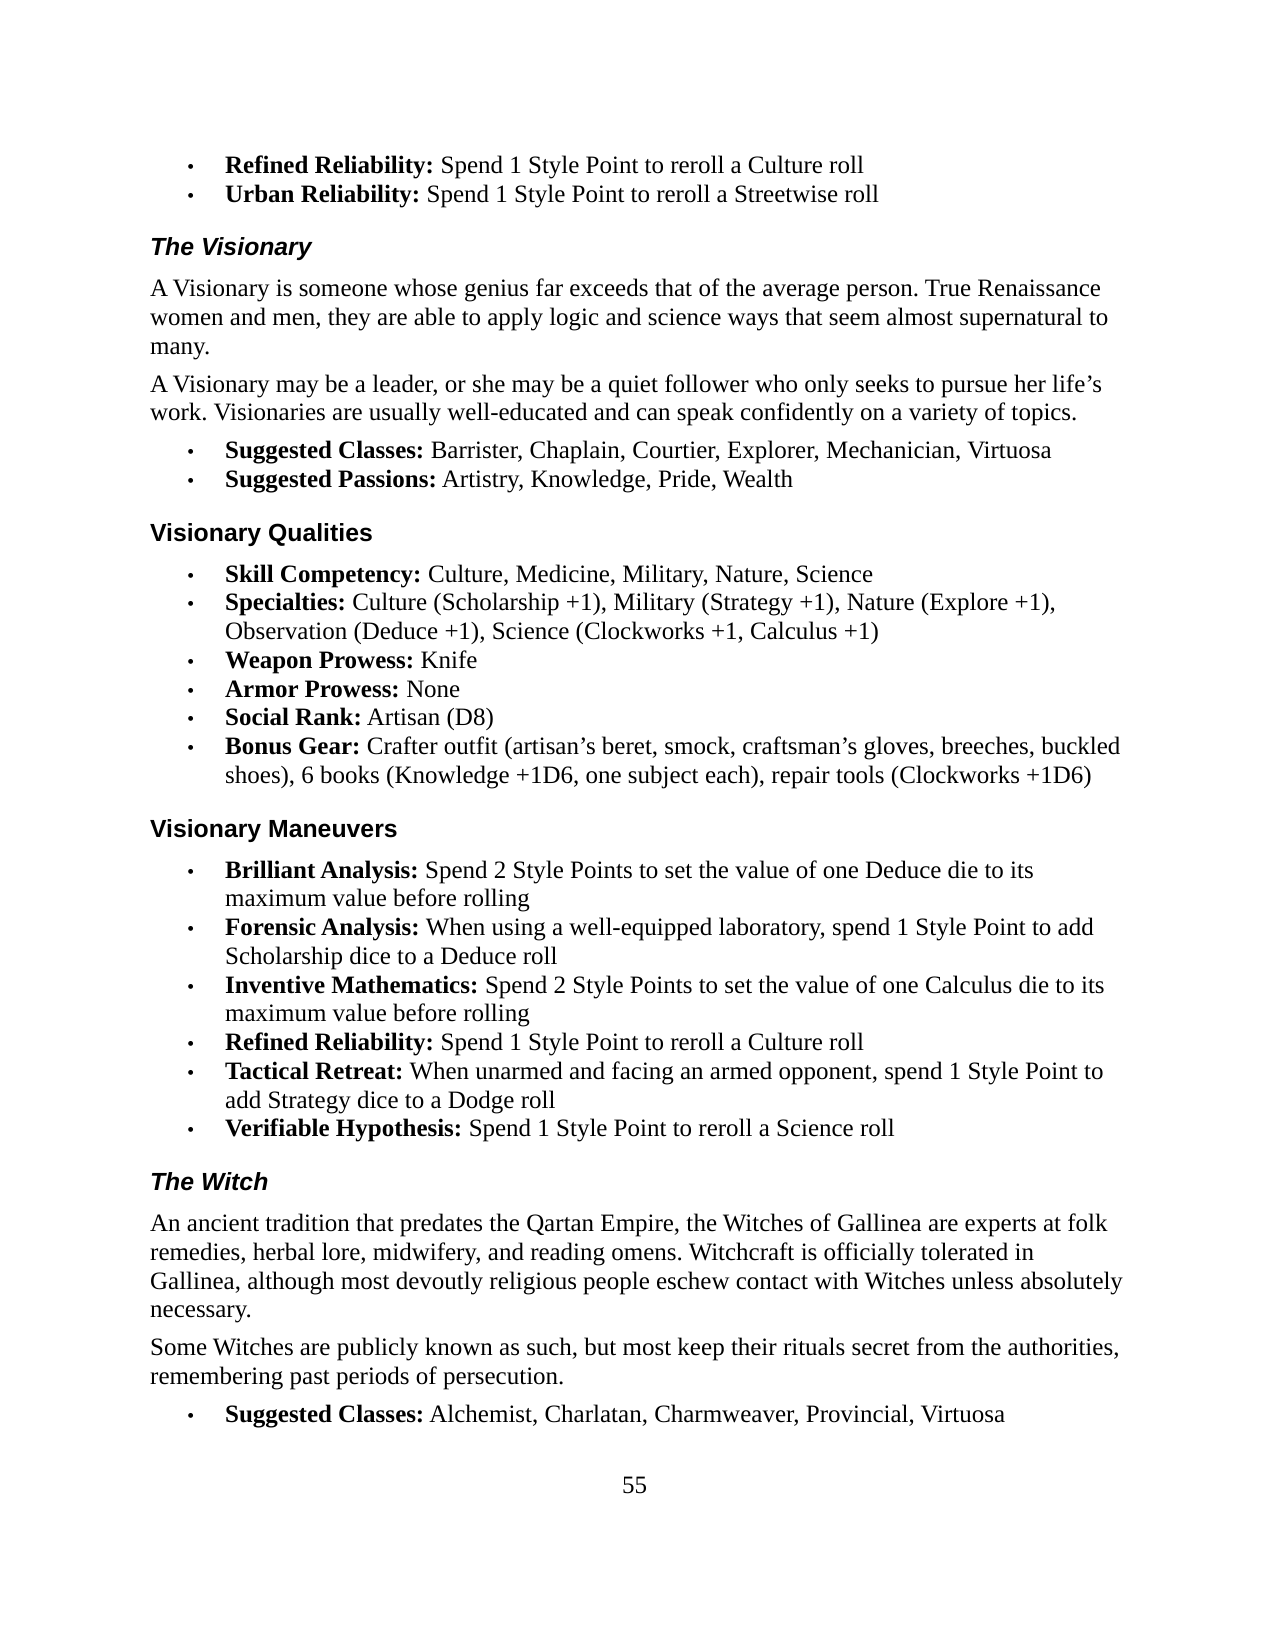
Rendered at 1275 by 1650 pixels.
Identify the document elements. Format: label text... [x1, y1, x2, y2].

text Some Witches are publicly known as such, but most keep their rituals secret from the authorities, remembering past periods of persecution. [150, 1332, 1125, 1390]
text An ancient tradition that predates the Qartan Empire, the Witches of Gallinea are experts at folk remedies, herbal lore, midwifery, and reading omens. Witchcraft is officially tolerated in Gallinea, although most devoutly religious people eschew contact with Witches unless absolutely necessary. [150, 1208, 1125, 1323]
list Urban Reliability: Spend 1 Style Point to reroll a Streetwise roll [187, 179, 1125, 207]
list Suggested Classes: Barrister, Chaplain, Courtier, Explorer, Mechanician, Virtuosa [187, 435, 1125, 464]
list Specialties: Culture (Scholarship +1), Military (Strategy +1), Nature (Explore +1), Observation (Deduce +1), Science (Clockworks +1, Calculus +1) [187, 587, 1125, 645]
subtitle The Visionary [150, 232, 1125, 261]
subtitle The Witch [150, 1167, 1125, 1196]
subtitle Visionary Maneuvers [150, 814, 1125, 842]
list Armor Prowess: None [187, 674, 1125, 702]
text A Visionary may be a leader, or she may be a quiet follower who only seeks to pursue her life’s work. Visionaries are usually well-educated and can speak confidently on a variety of topics. [150, 369, 1125, 426]
list Verifiable Hypothesis: Spend 1 Style Point to reroll a Science roll [187, 1113, 1125, 1142]
list Refined Reliability: Spend 1 Style Point to reroll a Culture roll [187, 1027, 1125, 1056]
list Inventive Mathematics: Spend 2 Style Points to set the value of one Calculus die to its maximum value before rolling [187, 970, 1125, 1027]
list Weapon Prowess: Knife [187, 645, 1125, 674]
subtitle Visionary Qualities [150, 518, 1125, 546]
list Social Rank: Artisan (D8) [187, 702, 1125, 731]
text A Visionary is someone whose genius far exceeds that of the average person. True Renaissance women and men, they are able to apply logic and science ways that seem almost supernatural to many. [150, 273, 1125, 360]
list Tactical Retreat: When unarmed and facing an armed opponent, spend 1 Style Point to add Strategy dice to a Dodge roll [187, 1056, 1125, 1113]
list Forensic Analysis: When using a well-equipped laboratory, spend 1 Style Point to add Scholarship dice to a Deduce roll [187, 912, 1125, 970]
list Refined Reliability: Spend 1 Style Point to reroll a Culture roll [187, 150, 1125, 179]
list Brilliant Analysis: Spend 2 Style Points to set the value of one Deduce die to its maximum value before rolling [187, 855, 1125, 912]
list Suggested Passions: Artistry, Knowledge, Pride, Wealth [187, 464, 1125, 493]
list Skill Competency: Culture, Medicine, Military, Nature, Science [187, 559, 1125, 587]
list Bonus Gear: Crafter outfit (artisan’s beret, smock, craftsman’s gloves, breeches, buckled shoes), 6 books (Knowledge +1D6, one subject each), repair tools (Clockworks +1D6) [187, 731, 1125, 789]
list Suggested Classes: Alchemist, Charlatan, Charmweaver, Provincial, Virtuosa [187, 1399, 1125, 1427]
